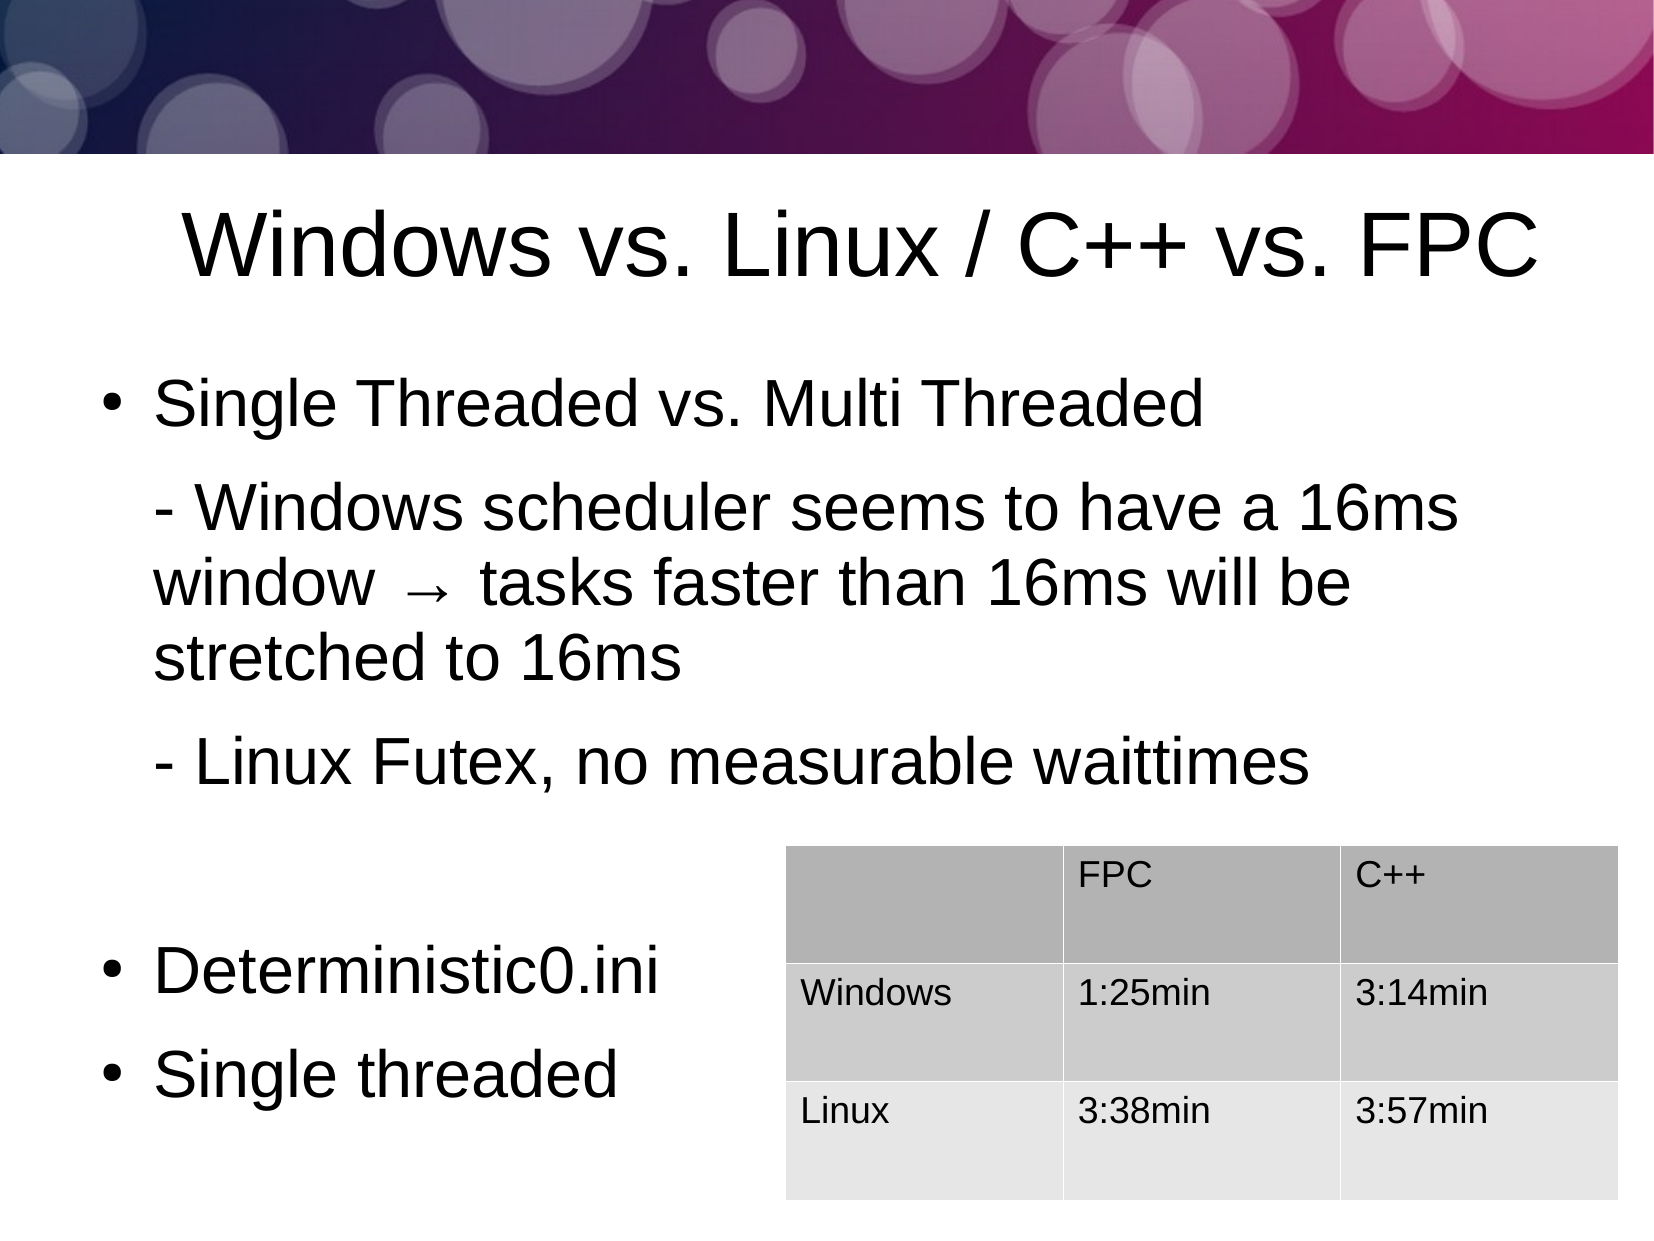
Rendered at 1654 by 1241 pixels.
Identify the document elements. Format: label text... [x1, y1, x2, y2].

table_cell 1:25min [1064, 964, 1340, 1081]
table_header C++ [1341, 846, 1618, 963]
table_cell 3:57min [1341, 1082, 1618, 1200]
table_header [786, 846, 1063, 963]
table_header FPC [1064, 846, 1340, 963]
list Single Threaded vs. Multi Threaded - Windows scheduler seems to have a 16ms window → tasks faster than 16ms will be stretched to 16ms - Linux Futex, no measurable waittimes Deterministic0.ini Single threaded [82, 366, 1571, 1216]
table_cell Linux [786, 1082, 1063, 1200]
table_cell Windows [786, 964, 1063, 1081]
title Windows vs. Linux / C++ vs. FPC [82, 159, 1571, 331]
picture [0, 0, 1654, 154]
table_cell 3:14min [1341, 964, 1618, 1081]
table_cell 3:38min [1064, 1082, 1340, 1200]
